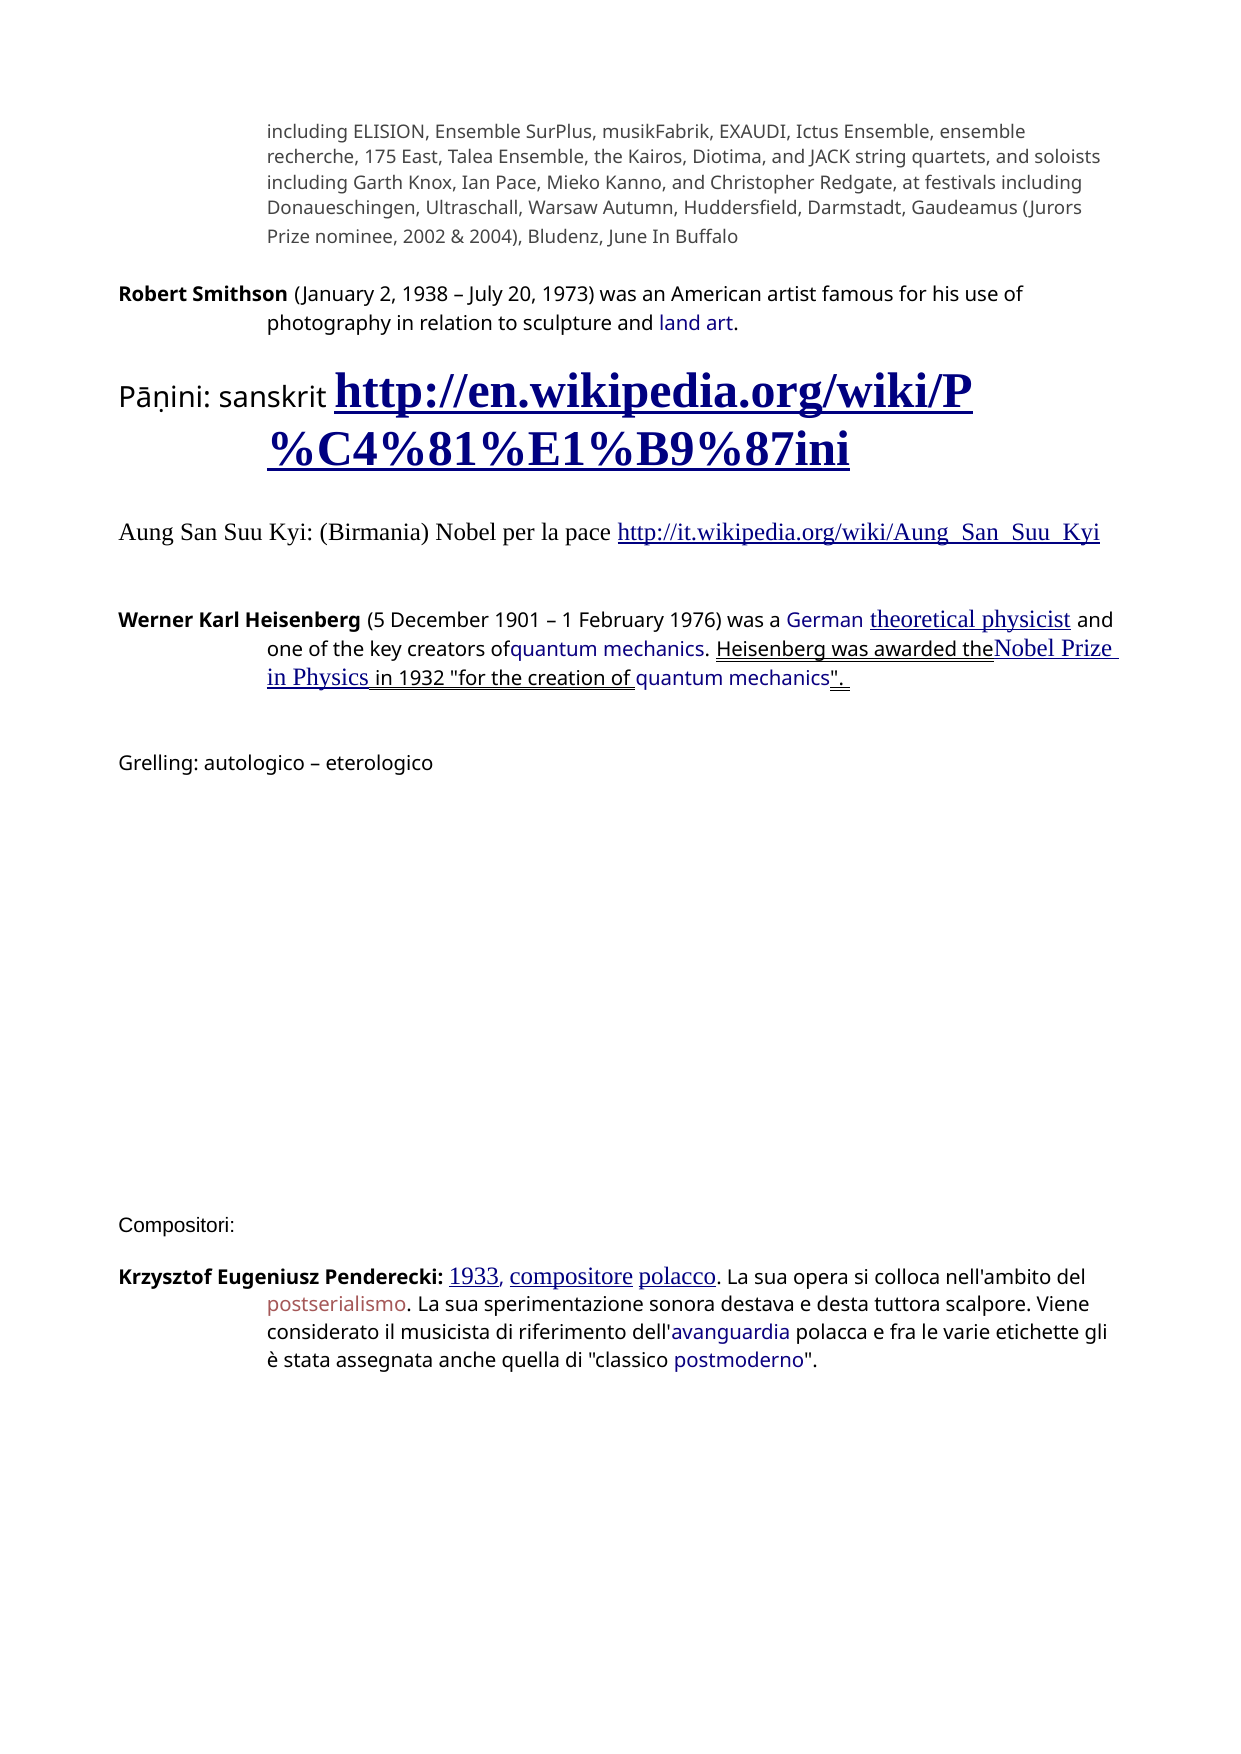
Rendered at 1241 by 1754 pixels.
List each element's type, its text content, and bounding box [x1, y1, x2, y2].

text Compositori: [118, 1213, 1122, 1237]
text including ELISION, Ensemble SurPlus, musikFabrik, EXAUDI, Ictus Ensemble, ensemble recherche, 175 East, Talea Ensemble, the Kairos, Diotima, and JACK string quartets, and soloists including Garth Knox, Ian Pace, Mieko Kanno, and Christopher Redgate, at festivals including Donaueschingen, Ultraschall, Warsaw Autumn, Huddersfield, Darmstadt, Gaudeamus (Jurors Prize nominee, 2002 & 2004), Bludenz, June In Buffalo [118, 118, 1122, 249]
text Krzysztof Eugeniusz Penderecki: 1933, compositore polacco. La sua opera si colloca nell'ambito del postserialismo. La sua sperimentazione sonora destava e desta tuttora scalpore. Viene considerato il musicista di riferimento dell'avanguardia polacca e fra le varie etichette gli è stata assegnata anche quella di "classico postmoderno". [118, 1261, 1122, 1374]
text Werner Karl Heisenberg (5 December 1901 – 1 February 1976) was a German theoretical physicist and one of the key creators ofquantum mechanics. Heisenberg was awarded theNobel Prize in Physics in 1932 "for the creation of quantum mechanics". [118, 604, 1122, 692]
text Grelling: autologico – eterologico [118, 749, 1122, 777]
text Aung San Suu Kyi: (Birmania) Nobel per la pace http://it.wikipedia.org/wiki/Aung_San_Suu_Kyi [118, 517, 1122, 546]
text Robert Smithson (January 2, 1938 – July 20, 1973) was an American artist famous for his use of photography in relation to sculpture and land art. [118, 278, 1122, 336]
subtitle Pāṇini: sanskrit http://en.wikipedia.org/wiki/P%C4%81%E1%B9%87ini [118, 361, 1122, 476]
